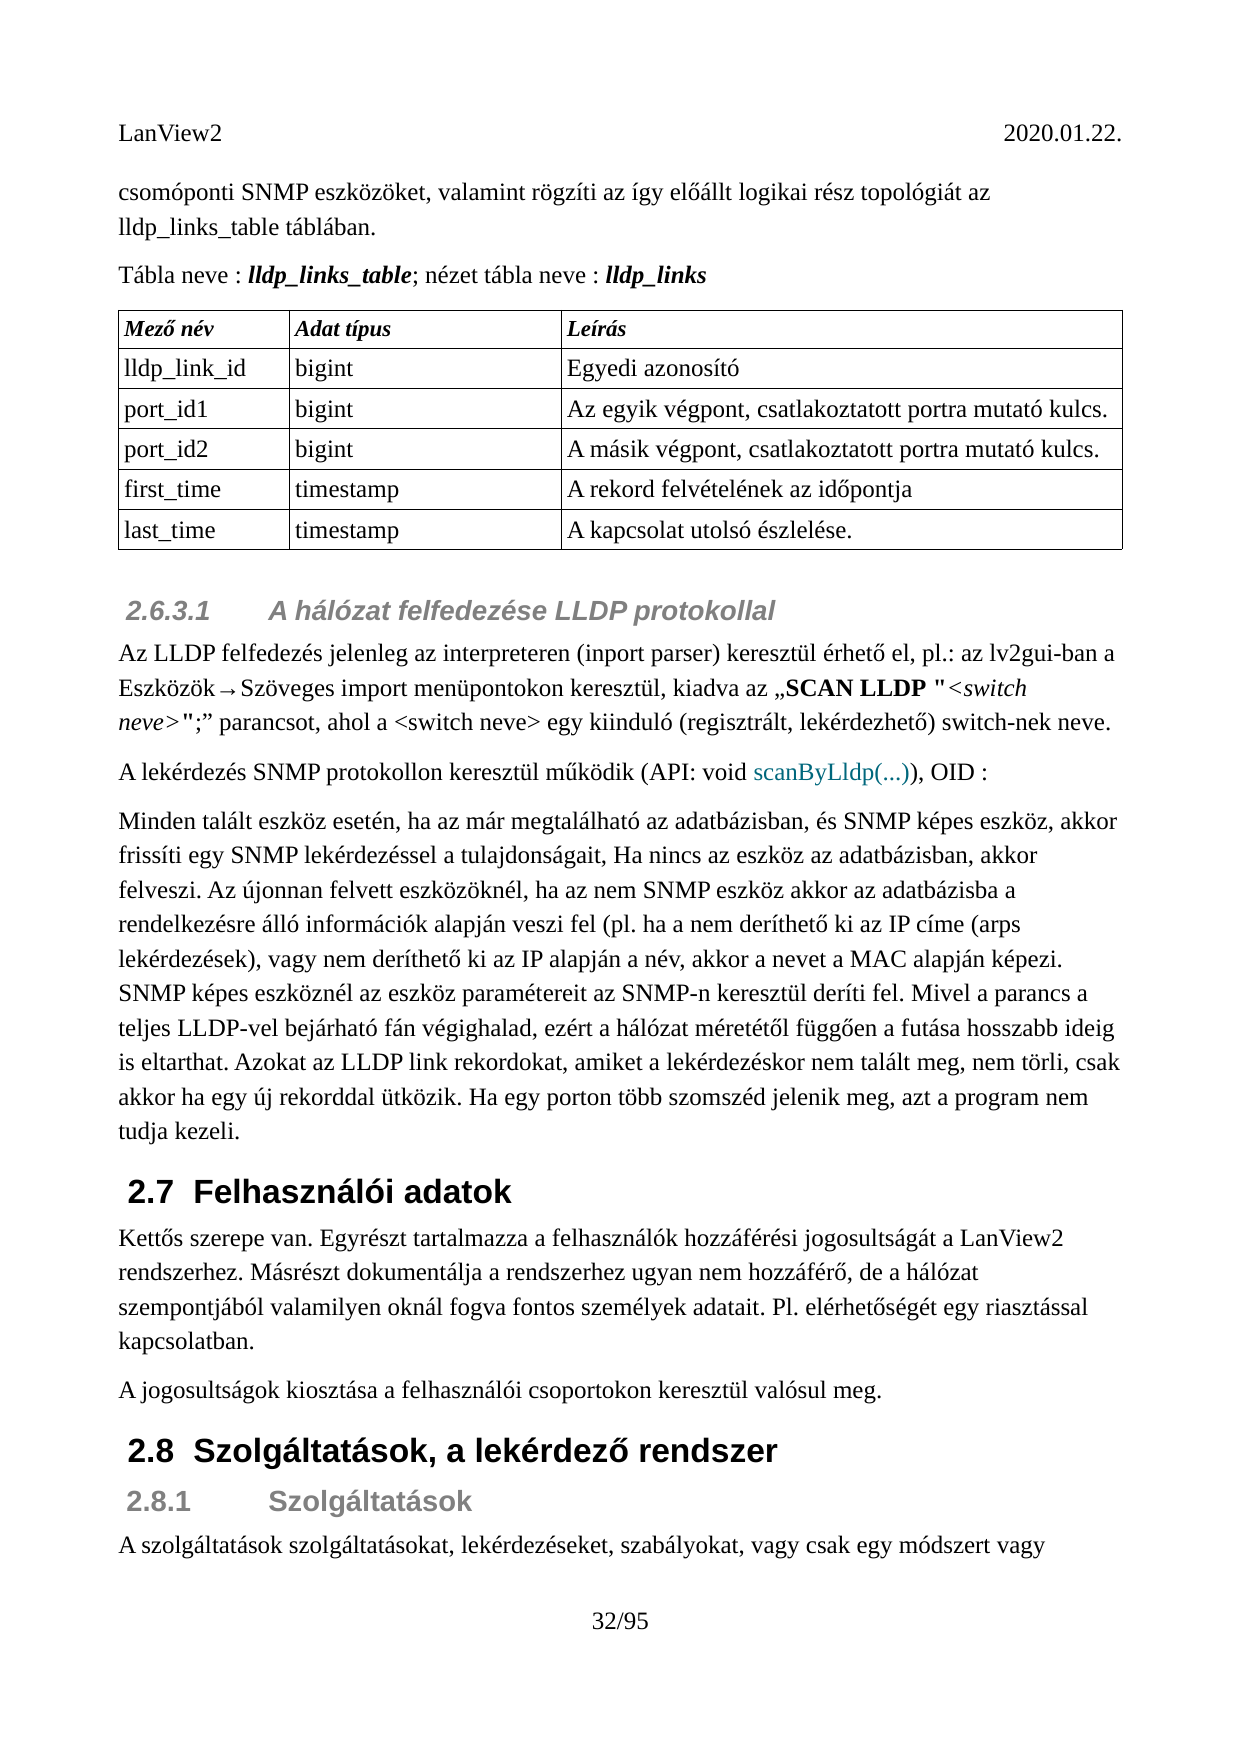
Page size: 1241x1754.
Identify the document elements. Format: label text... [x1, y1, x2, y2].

subtitle A hálózat felfedezése LLDP protokollal [118, 594, 1122, 626]
table_cell port_id1 [119, 389, 289, 428]
table_header Adat típus [290, 311, 561, 348]
table_header Leírás [562, 311, 1122, 348]
table_cell first_time [119, 470, 289, 509]
table_cell bigint [290, 389, 561, 428]
subtitle Felhasználói adatok [118, 1172, 1122, 1210]
text csomóponti SNMP eszközöket, valamint rögzíti az így előállt logikai rész topológiát az lldp_links_table táblában. [118, 177, 1122, 240]
subtitle Szolgáltatások, a lekérdező rendszer [118, 1431, 1122, 1469]
subtitle Szolgáltatások [118, 1484, 1122, 1517]
table_cell timestamp [290, 470, 561, 509]
table_cell A rekord felvételének az időpontja [562, 470, 1122, 509]
table_cell port_id2 [119, 429, 289, 468]
table_cell Az egyik végpont, csatlakoztatott portra mutató kulcs. [562, 389, 1122, 428]
table_header Mező név [119, 311, 289, 348]
table_cell A másik végpont, csatlakoztatott portra mutató kulcs. [562, 429, 1122, 468]
text A lekérdezés SNMP protokollon keresztül működik (API: void scanByLldp(...)), OID : [118, 757, 1122, 785]
table_cell A kapcsolat utolsó észlelése. [562, 510, 1122, 549]
table_cell Egyedi azonosító [562, 349, 1122, 388]
table_cell bigint [290, 349, 561, 388]
table_cell timestamp [290, 510, 561, 549]
text Az LLDP felfedezés jelenleg az interpreteren (inport parser) keresztül érhető el, pl.: az lv2gui-ban a Eszközök→Szöveges import menüpontokon keresztül, kiadva az „SCAN LLDP "<switch neve>";” parancsot, ahol a <switch neve> egy kiinduló (regisztrált, lekérdezhető) switch-nek neve. [118, 638, 1122, 736]
table_cell lldp_link_id [119, 349, 289, 388]
text A szolgáltatások szolgáltatásokat, lekérdezéseket, szabályokat, vagy csak egy módszert vagy [118, 1530, 1122, 1558]
table_cell bigint [290, 429, 561, 468]
text Kettős szerepe van. Egyrészt tartalmazza a felhasználók hozzáférési jogosultságát a LanView2 rendszerhez. Másrészt dokumentálja a rendszerhez ugyan nem hozzáférő, de a hálózat szempontjából valamilyen oknál fogva fontos személyek adatait. Pl. elérhetőségét egy riasztással kapcsolatban. [118, 1223, 1122, 1355]
text A jogosultságok kiosztása a felhasználói csoportokon keresztül valósul meg. [118, 1375, 1122, 1404]
text Minden talált eszköz esetén, ha az már megtalálható az adatbázisban, és SNMP képes eszköz, akkor frissíti egy SNMP lekérdezéssel a tulajdonságait, Ha nincs az eszköz az adatbázisban, akkor felveszi. Az újonnan felvett eszközöknél, ha az nem SNMP eszköz akkor az adatbázisba a rendelkezésre álló információk alapján veszi fel (pl. ha a nem deríthető ki az IP címe (arps lekérdezések), vagy nem deríthető ki az IP alapján a név, akkor a nevet a MAC alapján képezi. SNMP képes eszköznél az eszköz paramétereit az SNMP-n keresztül deríti fel. Mivel a parancs a teljes LLDP-vel bejárható fán végighalad, ezért a hálózat méretétől függően a futása hosszabb ideig is eltarthat. Azokat az LLDP link rekordokat, amiket a lekérdezéskor nem talált meg, nem törli, csak akkor ha egy új rekorddal ütközik. Ha egy porton több szomszéd jelenik meg, azt a program nem tudja kezeli. [118, 806, 1122, 1145]
text Tábla neve : lldp_links_table; nézet tábla neve : lldp_links [118, 261, 1122, 289]
table_cell last_time [119, 510, 289, 549]
